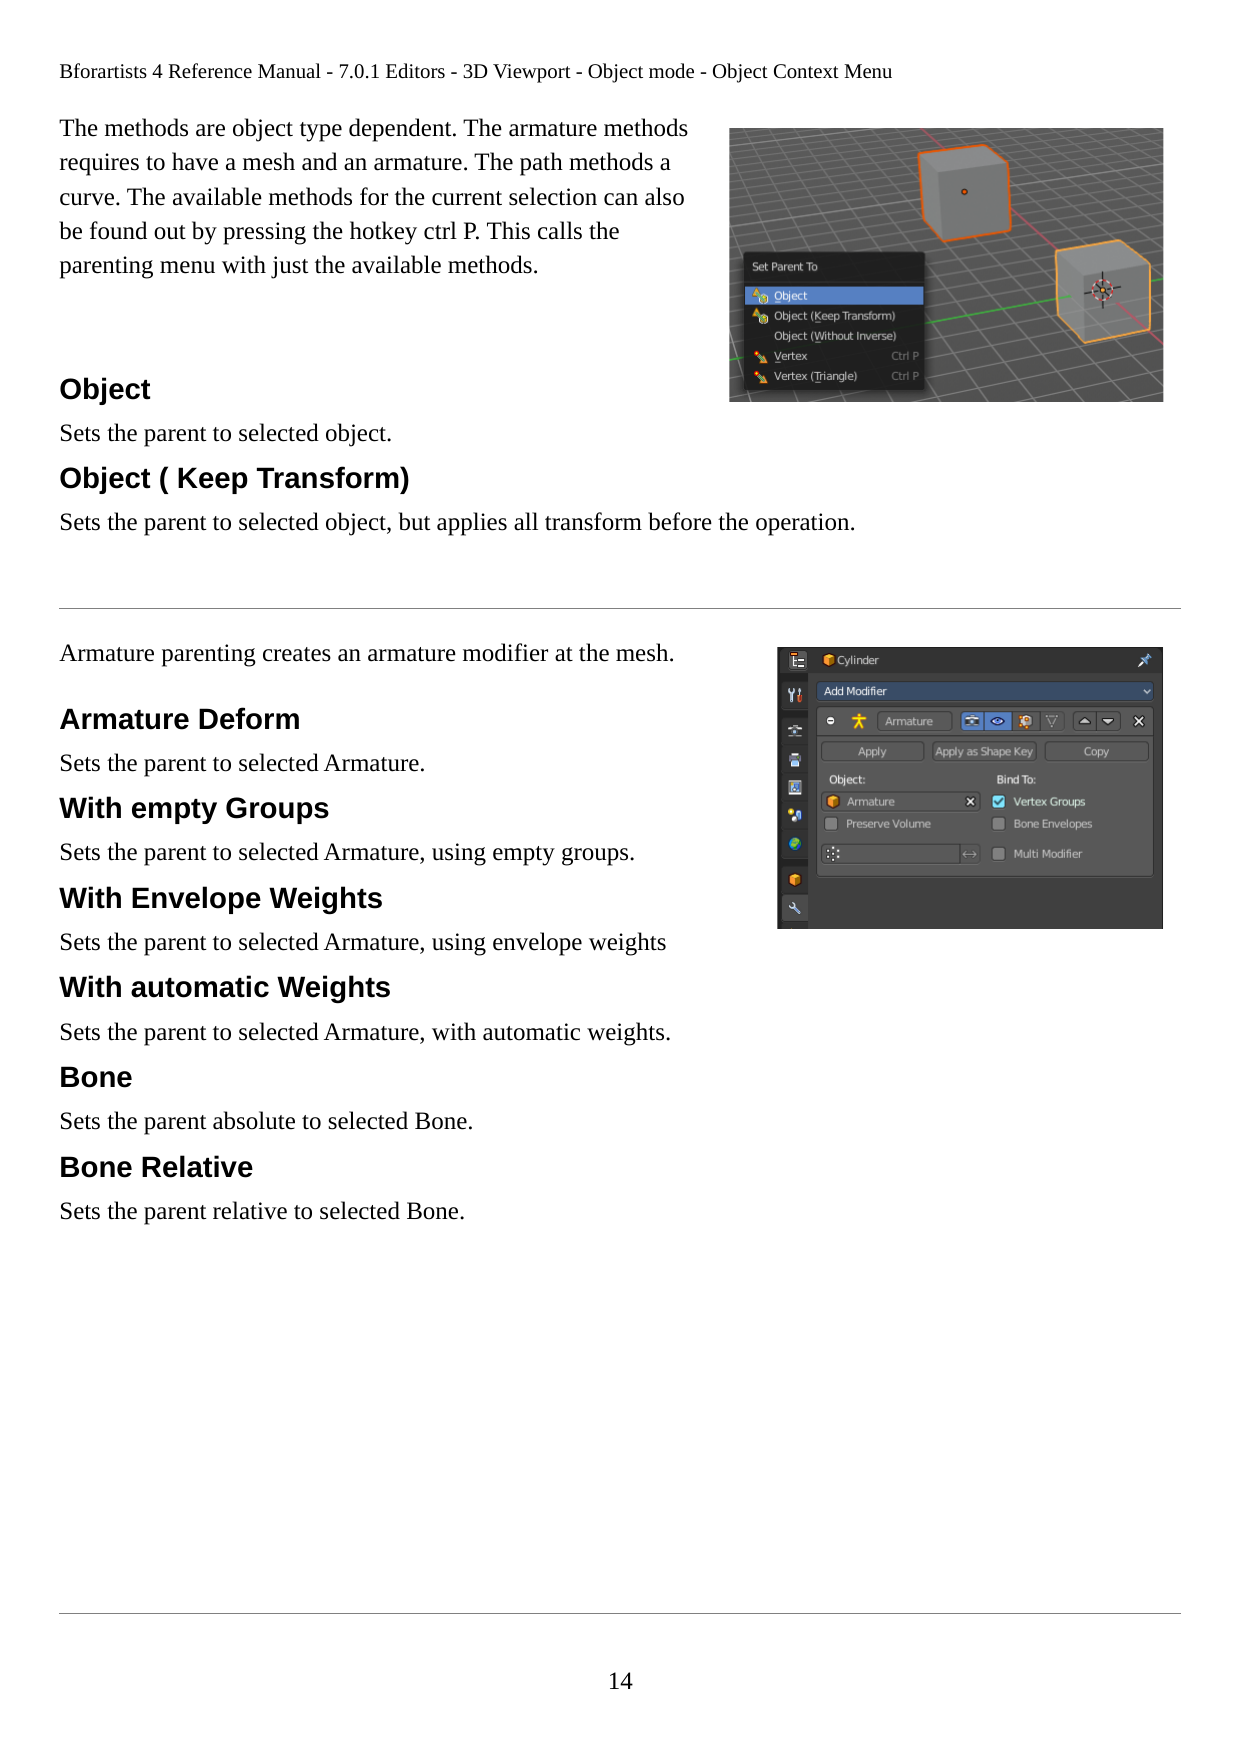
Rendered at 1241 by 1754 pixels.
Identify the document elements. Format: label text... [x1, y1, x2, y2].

subtitle With automatic Weights [59, 970, 1181, 1004]
subtitle Bone [59, 1060, 1181, 1094]
subtitle [1164, 791, 1181, 825]
text Sets the parent to selected Armature, using empty groups. [59, 837, 777, 866]
text Armature parenting creates an armature modifier at the mesh. [59, 638, 1181, 667]
text The methods are object type dependent. The armature methods requires to have a mesh and an armature. The path methods a curve. The available methods for the current selection can also be found out by pressing the hotkey ctrl P. This calls the parenting menu with just the available methods. [59, 113, 1181, 279]
subtitle [1164, 702, 1181, 735]
text Sets the parent absolute to selected Bone. [59, 1106, 1181, 1135]
subtitle Object ( Keep Transform) [59, 461, 1181, 495]
subtitle [1164, 881, 1181, 914]
subtitle Armature Deform [59, 702, 777, 735]
picture [729, 128, 1164, 402]
text Sets the parent to selected Armature, with automatic weights. [59, 1017, 1181, 1045]
text Sets the parent to selected Armature. [59, 748, 777, 777]
subtitle With empty Groups [59, 791, 777, 825]
subtitle Object [59, 372, 1181, 405]
text Sets the parent to selected object, but applies all transform before the operation. [59, 507, 1181, 536]
text Sets the parent relative to selected Bone. [59, 1196, 1181, 1224]
text Sets the parent to selected object. [59, 418, 1181, 447]
subtitle Bone Relative [59, 1149, 1181, 1183]
text Sets the parent to selected Armature, using envelope weights [59, 927, 1181, 956]
picture [777, 647, 1164, 929]
subtitle With Envelope Weights [59, 881, 777, 914]
